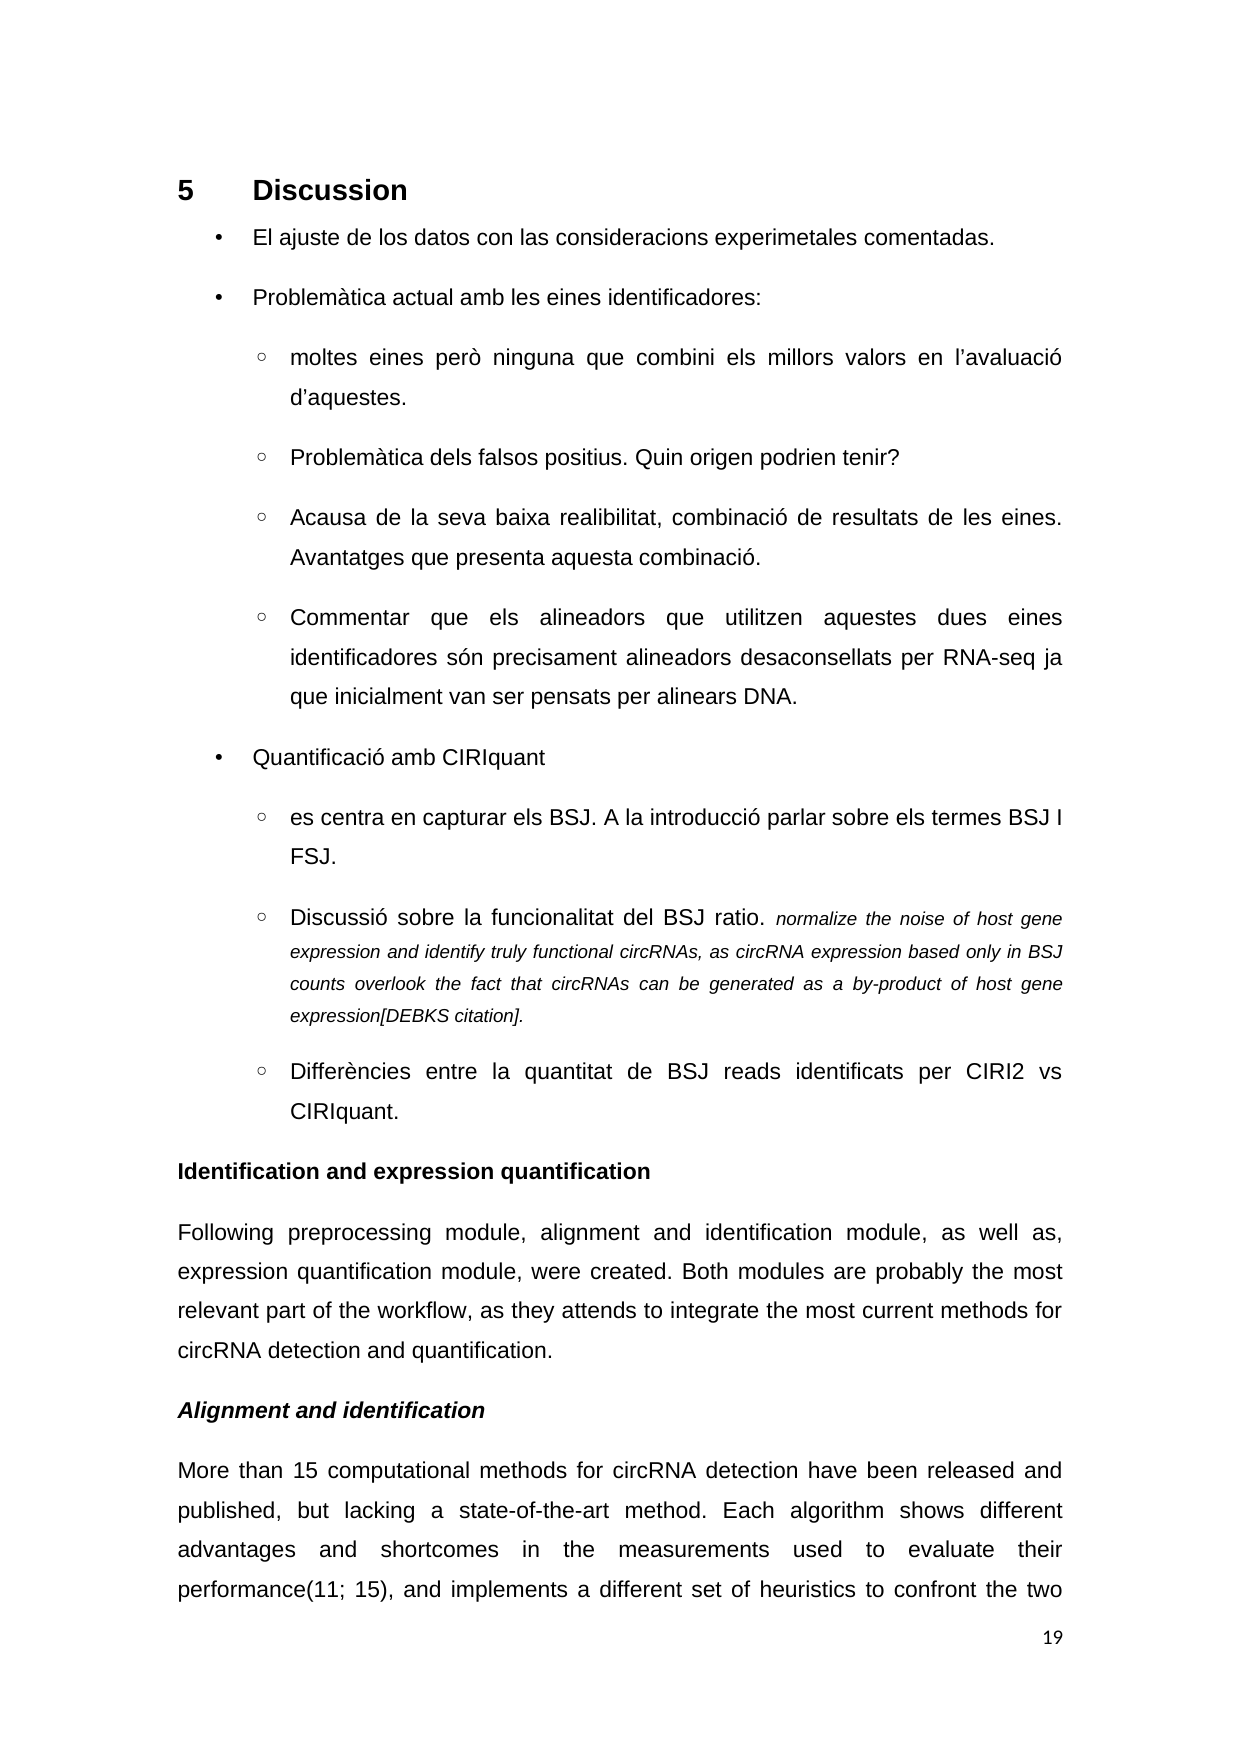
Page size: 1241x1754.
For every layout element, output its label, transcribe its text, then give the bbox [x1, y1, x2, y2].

list es centra en capturar els BSJ. A la introducció parlar sobre els termes BSJ I FSJ. [252, 804, 1063, 869]
list El ajuste de los datos con las consideracions experimetales comentadas. [215, 224, 1063, 250]
list Differències entre la quantitat de BSJ reads identificats per CIRI2 vs CIRIquant. [252, 1058, 1063, 1124]
list Acausa de la seva baixa realibilitat, combinació de resultats de les eines. Avantatges que presenta aquesta combinació. [252, 504, 1063, 570]
list Quantificació amb CIRIquant [215, 743, 1063, 770]
subtitle Discussion [177, 173, 1063, 206]
list Commentar que els alineadors que utilitzen aquestes dues eines identificadores són precisament alineadors desaconsellats per RNA-seq ja que inicialment van ser pensats per alinears DNA. [252, 604, 1063, 709]
text Alignment and identification [177, 1397, 1063, 1423]
list Discussió sobre la funcionalitat del BSJ ratio. normalize the noise of host gene expression and identify truly functional circRNAs, as circRNA expression based only in BSJ counts overlook the fact that circRNAs can be generated as a by-product of host gene expression[DEBKS citation]. [252, 903, 1063, 1027]
list Problemàtica dels falsos positius. Quin origen podrien tenir? [252, 444, 1063, 470]
text Identification and expression quantification [177, 1158, 1063, 1184]
text More than 15 computational methods for circRNA detection have been released and published, but lacking a state-of-the-art method. Each algorithm shows different advantages and shortcomes in the measurements used to evaluate their performance(11; 15), and implements a different set of heuristics to confront the two [177, 1457, 1063, 1602]
text Following preprocessing module, alignment and identification module, as well as, expression quantification module, were created. Both modules are probably the most relevant part of the workflow, as they attends to integrate the most current methods for circRNA detection and quantification. [177, 1218, 1063, 1363]
list moltes eines però ninguna que combini els millors valors en l’avaluació d’aquestes. [252, 344, 1063, 410]
list Problemàtica actual amb les eines identificadores: [215, 284, 1063, 310]
